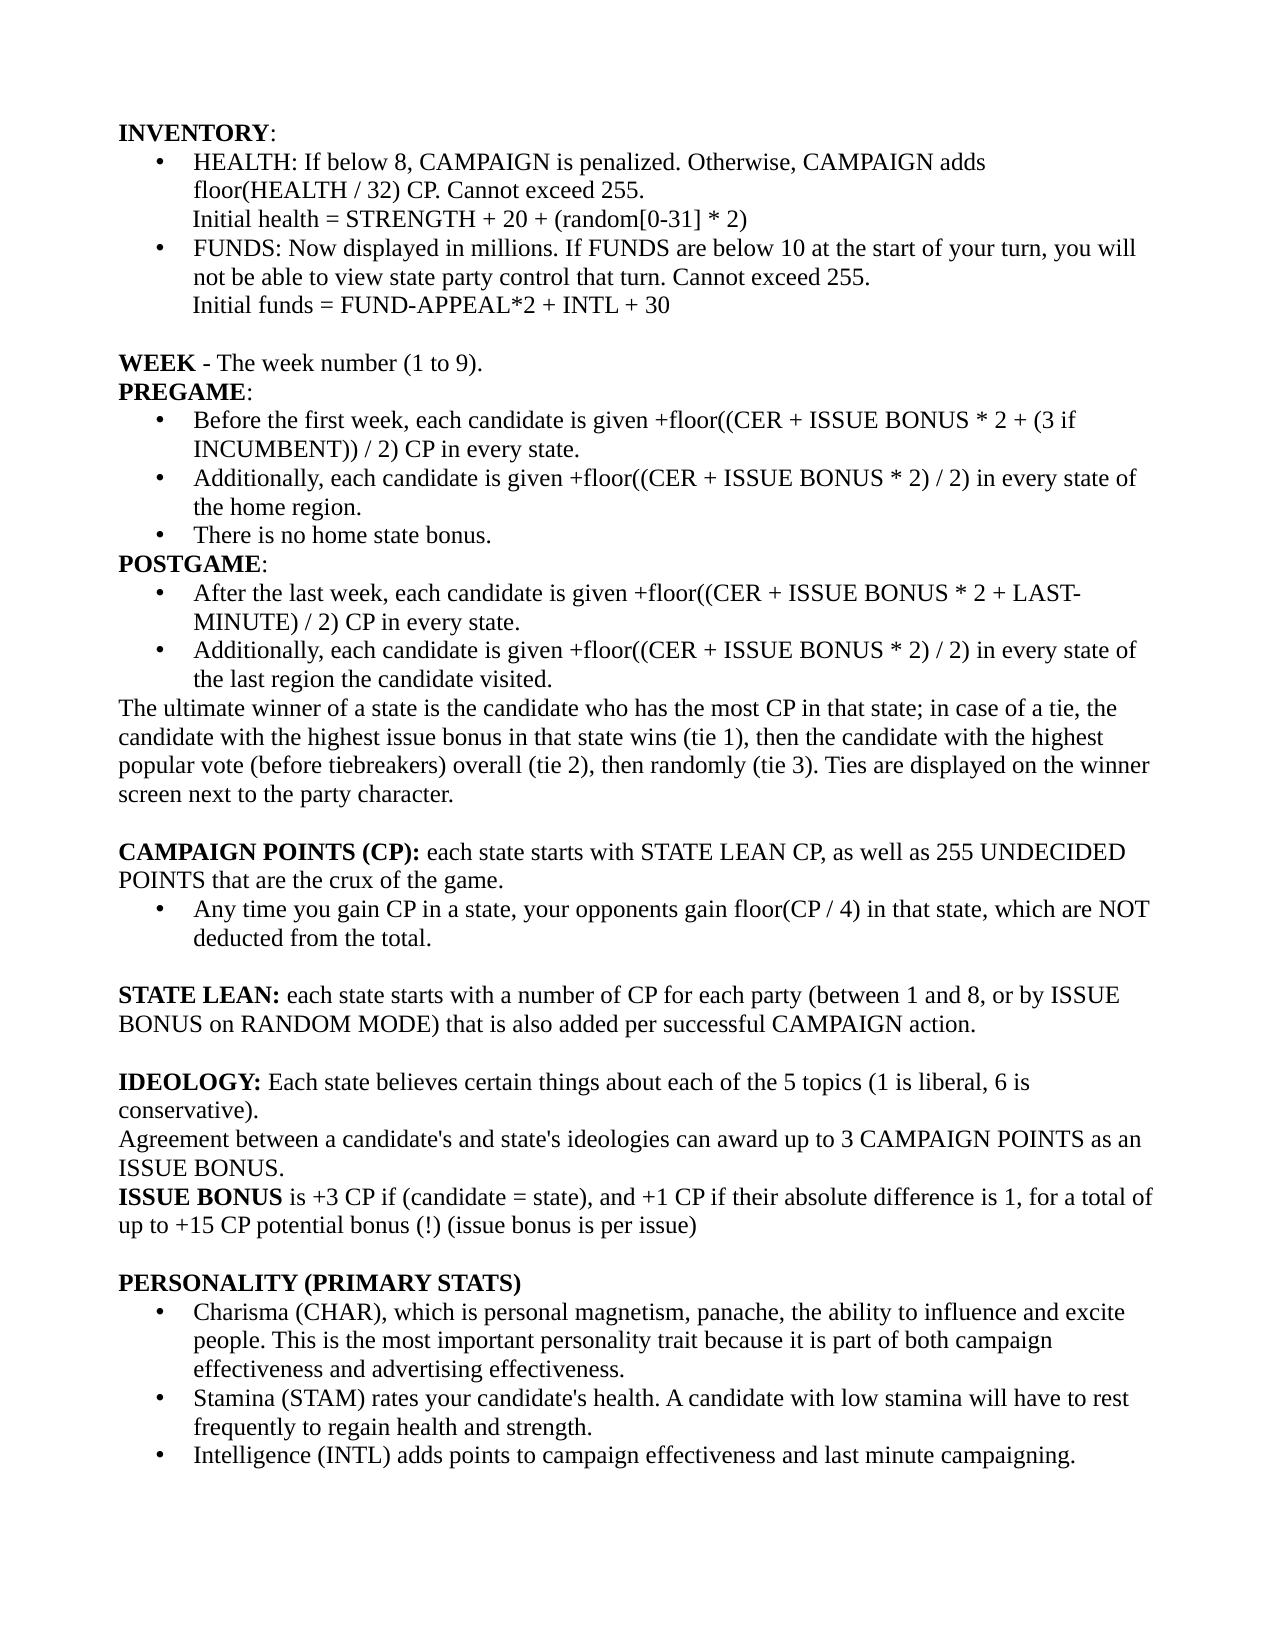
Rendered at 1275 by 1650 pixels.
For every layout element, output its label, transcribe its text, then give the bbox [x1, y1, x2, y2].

text ISSUE BONUS is +3 CP if (candidate = state), and +1 CP if their absolute difference is 1, for a total of up to +15 CP potential bonus (!) (issue bonus is per issue) [118, 1182, 1157, 1239]
list Charisma (CHAR), which is personal magnetism, panache, the ability to influence and excite people. This is the most important personality trait because it is part of both campaign effectiveness and advertising effectiveness. [156, 1297, 1157, 1383]
list HEALTH: If below 8, CAMPAIGN is penalized. Otherwise, CAMPAIGN adds floor(HEALTH / 32) CP. Cannot exceed 255. [156, 147, 1157, 204]
text INVENTORY: [118, 118, 1157, 147]
text Initial funds = FUND-APPEAL*2 + INTL + 30 [118, 291, 1157, 319]
list Any time you gain CP in a state, your opponents gain floor(CP / 4) in that state, which are NOT deducted from the total. [156, 894, 1157, 952]
list FUNDS: Now displayed in millions. If FUNDS are below 10 at the start of your turn, you will not be able to view state party control that turn. Cannot exceed 255. [156, 233, 1157, 291]
text PERSONALITY (PRIMARY STATS) [118, 1268, 1157, 1297]
text CAMPAIGN POINTS (CP): each state starts with STATE LEAN CP, as well as 255 UNDECIDED POINTS that are the crux of the game. [118, 837, 1157, 894]
text Agreement between a candidate's and state's ideologies can award up to 3 CAMPAIGN POINTS as an ISSUE BONUS. [118, 1124, 1157, 1182]
list After the last week, each candidate is given +floor((CER + ISSUE BONUS * 2 + LAST-MINUTE) / 2) CP in every state. [156, 578, 1157, 636]
list Intelligence (INTL) adds points to campaign effectiveness and last minute campaigning. [156, 1441, 1157, 1469]
text PREGAME: [118, 377, 1157, 406]
text STATE LEAN: each state starts with a number of CP for each party (between 1 and 8, or by ISSUE BONUS on RANDOM MODE) that is also added per successful CAMPAIGN action. [118, 981, 1157, 1038]
list Stamina (STAM) rates your candidate's health. A candidate with low stamina will have to rest frequently to regain health and strength. [156, 1383, 1157, 1441]
text IDEOLOGY: Each state believes certain things about each of the 5 topics (1 is liberal, 6 is conservative). [118, 1067, 1157, 1124]
list Additionally, each candidate is given +floor((CER + ISSUE BONUS * 2) / 2) in every state of the last region the candidate visited. [156, 636, 1157, 693]
list There is no home state bonus. [156, 521, 1157, 549]
text The ultimate winner of a state is the candidate who has the most CP in that state; in case of a tie, the candidate with the highest issue bonus in that state wins (tie 1), then the candidate with the highest popular vote (before tiebreakers) overall (tie 2), then randomly (tie 3). Ties are displayed on the winner screen next to the party character. [118, 693, 1157, 808]
text POSTGAME: [118, 549, 1157, 578]
text Initial health = STRENGTH + 20 + (random[0-31] * 2) [118, 204, 1157, 233]
list Before the first week, each candidate is given +floor((CER + ISSUE BONUS * 2 + (3 if INCUMBENT)) / 2) CP in every state. [156, 406, 1157, 463]
list Additionally, each candidate is given +floor((CER + ISSUE BONUS * 2) / 2) in every state of the home region. [156, 463, 1157, 521]
text WEEK - The week number (1 to 9). [118, 348, 1157, 377]
